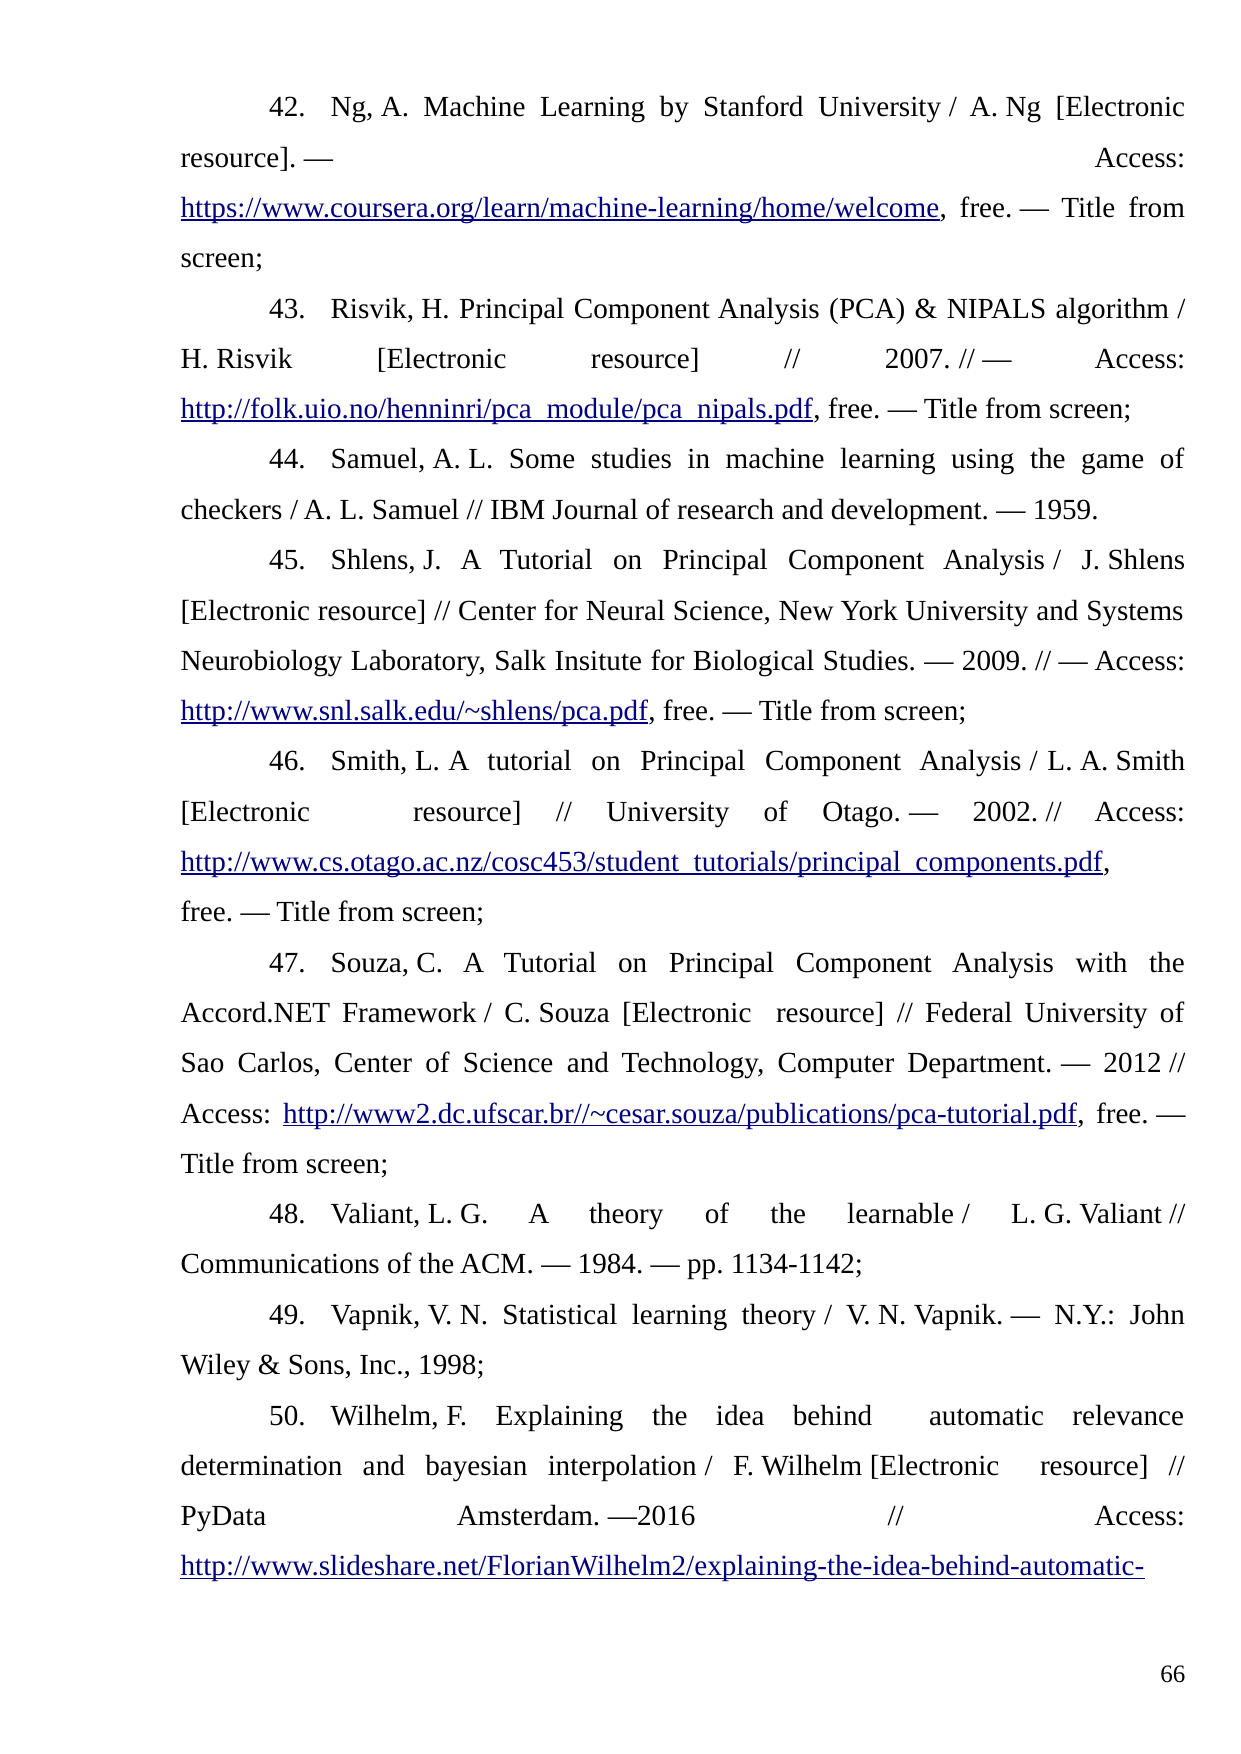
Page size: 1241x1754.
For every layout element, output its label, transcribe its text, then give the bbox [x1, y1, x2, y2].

list Samuel, A. L. Some studies in machine learning using the game of checkers / A. L. Samuel // IBM Journal of research and development. — 1959. [180, 442, 1185, 526]
list Ng, A. Machine Learning by Stanford University / A. Ng [Electronic resource]. — Access: https://www.coursera.org/learn/machine-learning/home/welcome, free. — Title from screen; [180, 89, 1185, 274]
list Wilhelm, F. Explaining the idea behind automatic relevance determination and bayesian interpolation / F. Wilhelm [Electronic resource] // PyData Amsterdam. —2016 // Access: http://www.slideshare.net/FlorianWilhelm2/explaining-the-idea-behind-automatic- [180, 1398, 1185, 1582]
list Shlens, J. A Tutorial on Principal Component Analysis / J. Shlens [Electronic resource] // Center for Neural Science, New York University and Systems Neurobiology Laboratory, Salk Insitute for Biological Studies. — 2009. // — Access: http://www.snl.salk.edu/~shlens/pca.pdf, free. — Title from screen; [180, 542, 1185, 727]
list Risvik, H. Principal Component Analysis (PCA) & NIPALS algorithm / H. Risvik [Electronic resource] // 2007. // — Access: http://folk.uio.no/henninri/pca_module/pca_nipals.pdf, free. — Title from screen; [180, 291, 1185, 425]
list Valiant, L. G. A theory of the learnable / L. G. Valiant // Communications of the ACM. — 1984. — pp. 1134-1142; [180, 1196, 1185, 1280]
list Smith, L. A tutorial on Principal Component Analysis / L. A. Smith [Electronic resource] // University of Otago. — 2002. // Access: http://www.cs.otago.ac.nz/cosc453/student_tutorials/principal_components.pdf, free. — Title from screen; [180, 743, 1185, 928]
list Vapnik, V. N. Statistical learning theory / V. N. Vapnik. — N.Y.: John Wiley & Sons, Inc., 1998; [180, 1297, 1185, 1381]
list Souza, C. A Tutorial on Principal Component Analysis with the Accord.NET Framework / C. Souza [Electronic resource] // Federal University of Sao Carlos, Center of Science and Technology, Computer Department. — 2012 // Access: http://www2.dc.ufscar.br//~cesar.souza/publications/pca-tutorial.pdf, free. — Title from screen; [180, 945, 1185, 1179]
